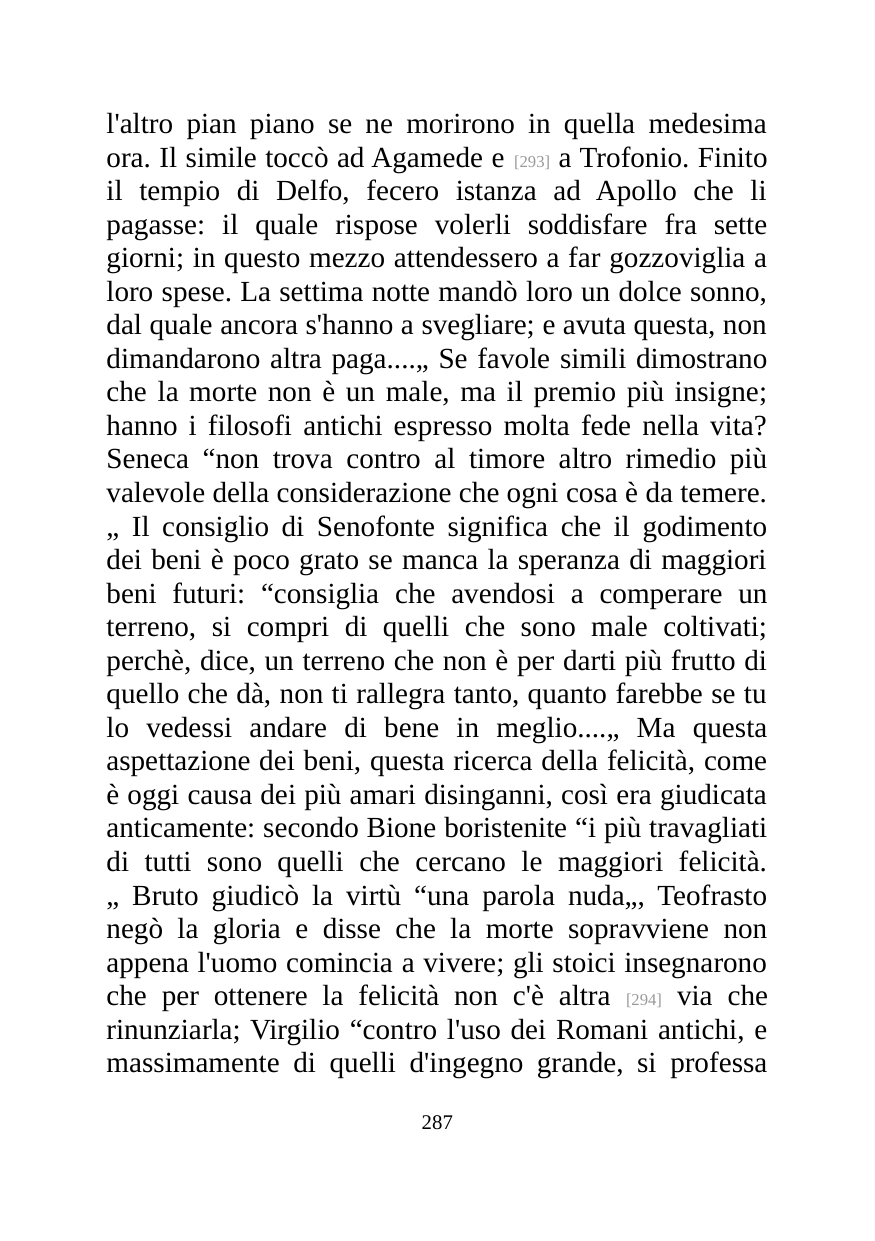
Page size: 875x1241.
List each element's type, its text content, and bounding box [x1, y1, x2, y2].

text l'altro pian piano se ne morirono in quella medesima ora. Il simile toccò ad Agamede e [293] a Trofonio. Finito il tempio di Delfo, fecero istanza ad Apollo che li pagasse: il quale rispose volerli soddisfare fra sette giorni; in questo mezzo attendessero a far gozzoviglia a loro spese. La settima notte mandò loro un dolce sonno, dal quale ancora s'hanno a svegliare; e avuta questa, non dimandarono altra paga....„ Se favole simili dimostrano che la morte non è un male, ma il premio più insigne; hanno i filosofi antichi espresso molta fede nella vita? Seneca “non trova contro al timore altro rimedio più valevole della considerazione che ogni cosa è da temere.„ Il consiglio di Senofonte significa che il godimento dei beni è poco grato se manca la speranza di maggiori beni futuri: “consiglia che avendosi a comperare un terreno, si compri di quelli che sono male coltivati; perchè, dice, un terreno che non è per darti più frutto di quello che dà, non ti rallegra tanto, quanto farebbe se tu lo vedessi andare di bene in meglio....„ Ma questa aspettazione dei beni, questa ricerca della felicità, come è oggi causa dei più amari disinganni, così era giudicata anticamente: secondo Bione boristenite “i più travagliati di tutti sono quelli che cercano le maggiori felicità.„ Bruto giudicò la virtù “una parola nuda„, Teofrasto negò la gloria e disse che la morte sopravviene non appena l'uomo comincia a vivere; gli stoici insegnarono che per ottenere la felicità non c'è altra [294] via che rinunziarla; Virgilio “contro l'uso dei Romani antichi, e massimamente di quelli d'ingegno grande, si professa [106, 106, 768, 1079]
